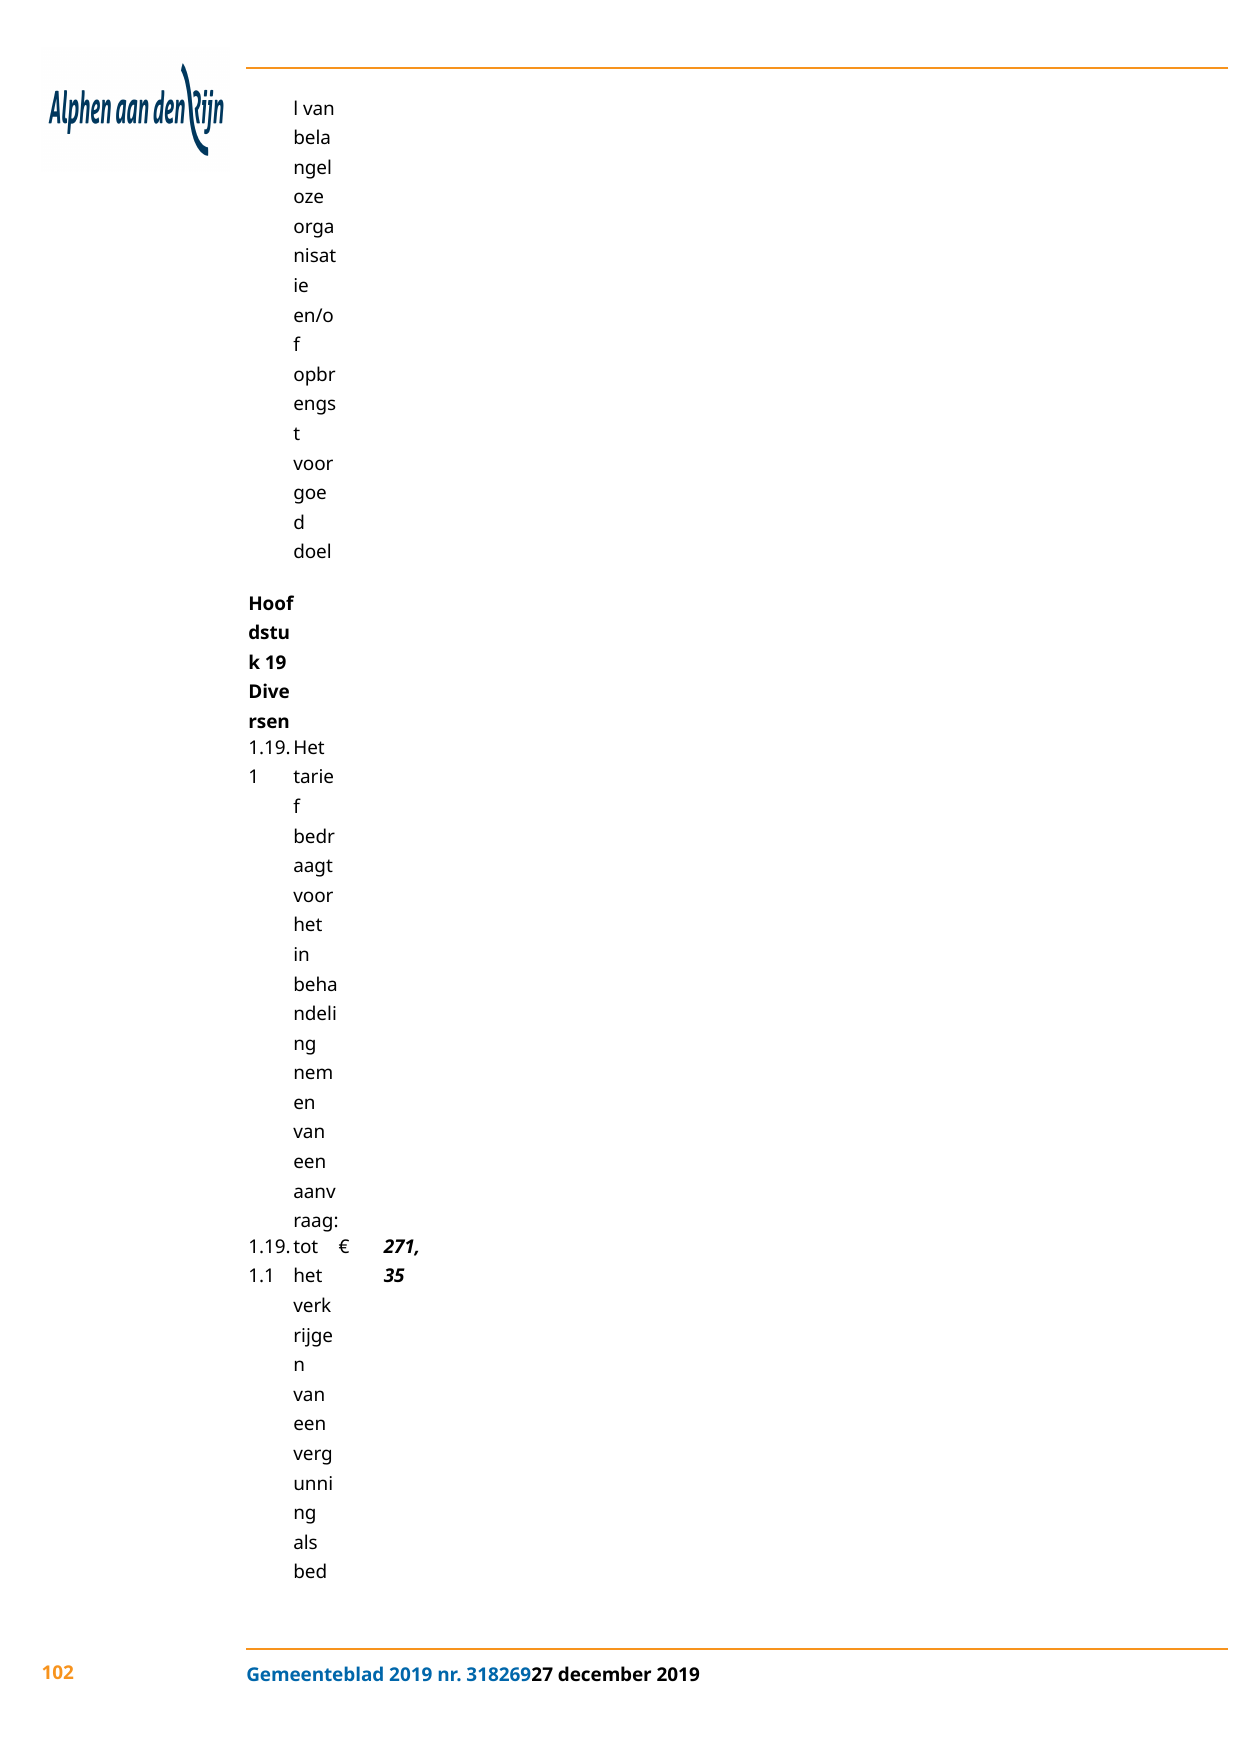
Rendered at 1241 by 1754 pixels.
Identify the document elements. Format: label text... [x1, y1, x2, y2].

table_cell € [338, 1233, 383, 1584]
picture [41, 47, 231, 172]
table_cell 1.19.1 [248, 734, 293, 1233]
table_cell Het tarief bedraagt voor het in behandeling nemen van een aanvraag: [293, 734, 338, 1233]
table_cell 1.19.1.1 [248, 1233, 293, 1584]
table_cell [519, 564, 564, 590]
table_cell 271,35 [384, 1233, 429, 1584]
table_cell [338, 564, 383, 590]
table_cell [384, 95, 429, 564]
table_cell [384, 590, 429, 734]
table_cell [338, 734, 383, 1233]
table_cell [338, 95, 383, 564]
table_cell l van belangeloze organisatie en/of opbrengst voor goed doel [293, 95, 338, 564]
table_cell Hoofdstuk 19 Diversen [248, 590, 293, 734]
table_cell [474, 564, 519, 590]
table_cell [248, 95, 293, 564]
table_cell tot het verkrijgen van een vergunning als bed [293, 1233, 338, 1584]
table_cell [338, 590, 383, 734]
table_cell [564, 564, 609, 590]
table_cell [384, 734, 429, 1233]
table_cell [384, 564, 429, 590]
table_cell [293, 590, 338, 734]
table_cell [429, 564, 474, 590]
table_cell [248, 564, 293, 590]
table_cell [293, 564, 338, 590]
